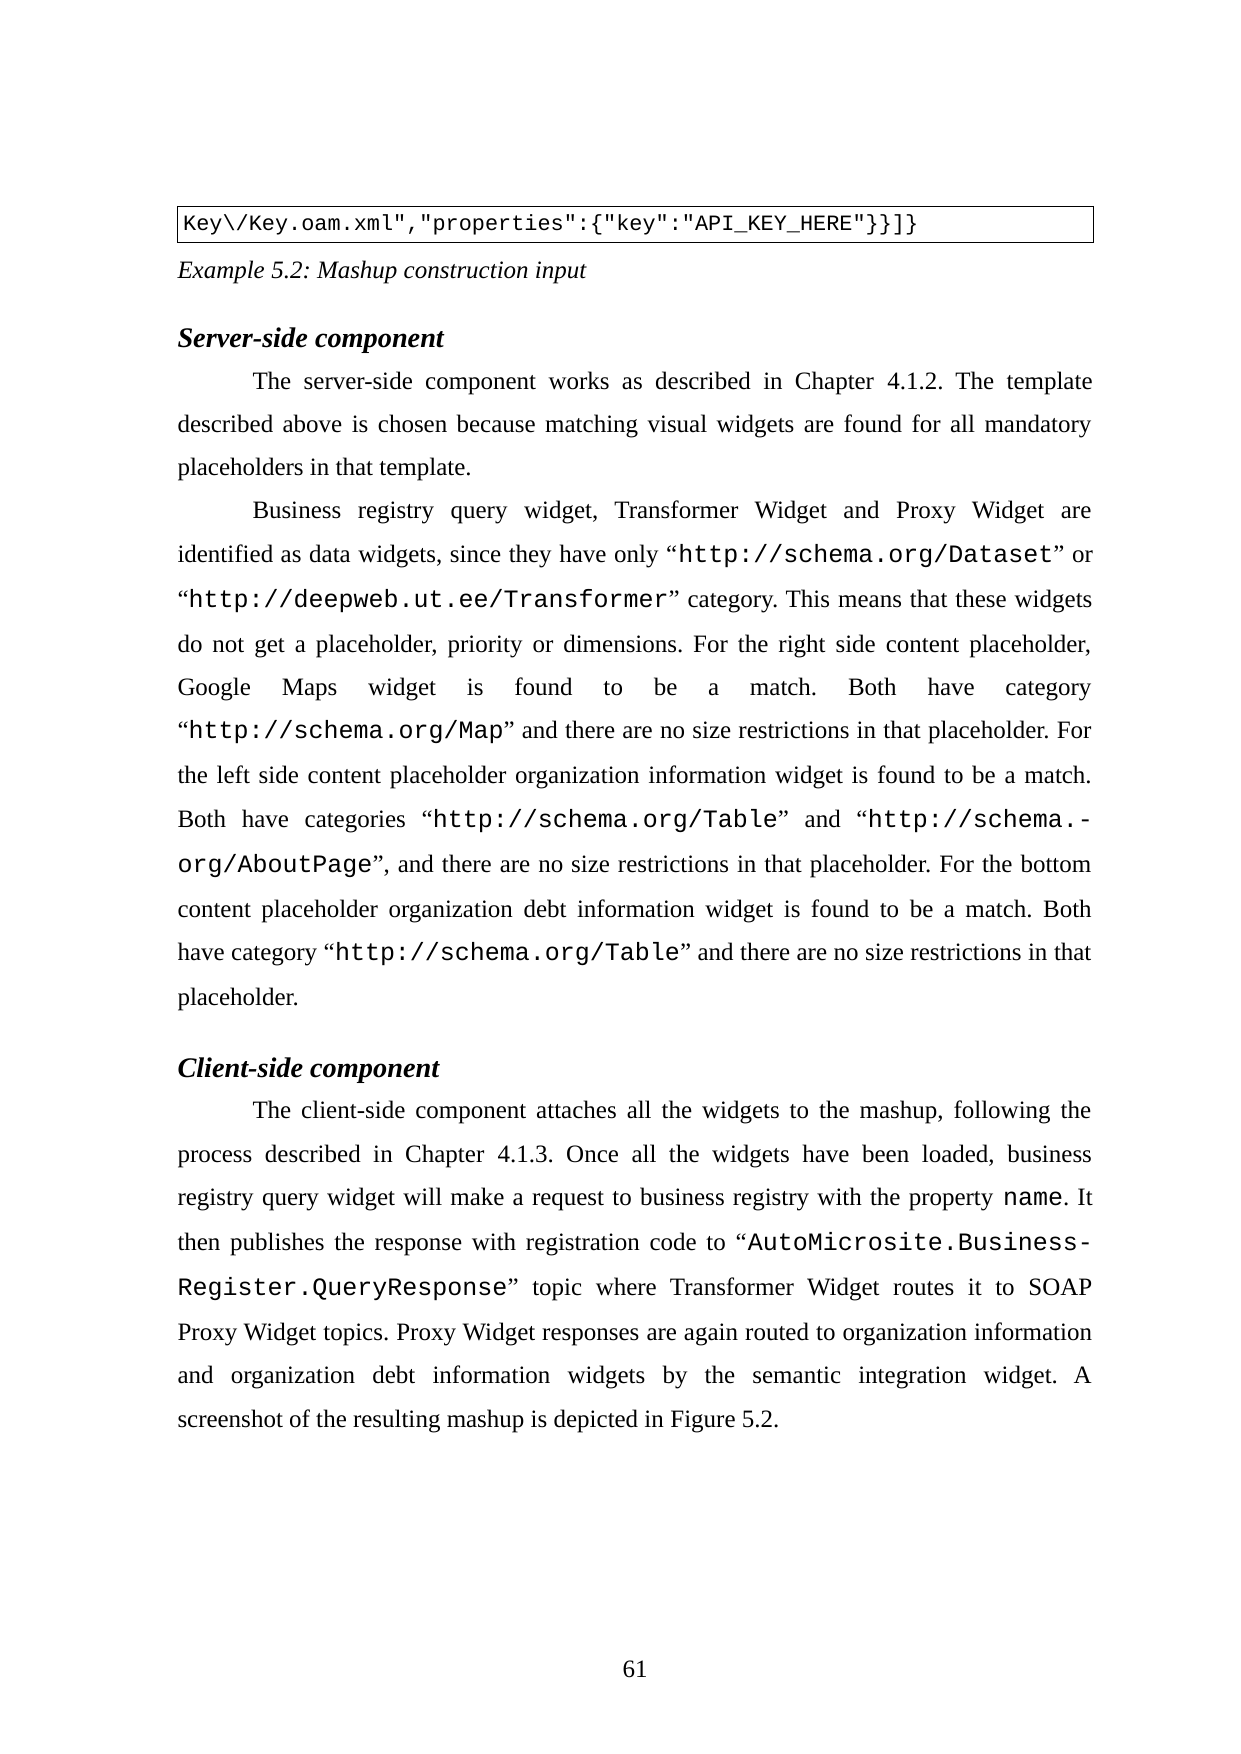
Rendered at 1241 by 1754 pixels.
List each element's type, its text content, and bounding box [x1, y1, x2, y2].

text The client-side component attaches all the widgets to the mashup, following the process described in Chapter 4.1.3. Once all the widgets have been loaded, business registry query widget will make a request to business registry with the property name. It then publishes the response with registration code to “AutoMicrosite.Business-Register.QueryResponse” topic where Transformer Widget routes it to SOAP Proxy Widget topics. Proxy Widget responses are again routed to organization information and organization debt information widgets by the semantic integration widget. A screenshot of the resulting mashup is depicted in Figure 6.2. [177, 1096, 1093, 1432]
subtitle Server-side component [177, 321, 1093, 354]
subtitle Client-side component [177, 1051, 1093, 1083]
text Business registry query widget, Transformer Widget and Proxy Widget are identified as data widgets, since they have only “http://schema.org/Dataset” or “http://deepweb.ut.ee/Transformer” category. This means that these widgets do not get a placeholder, priority or dimensions. For the right side content placeholder, Google Maps widget is found to be a match. Both have category “http://schema.org/Map” and there are no size restrictions in that placeholder. For the left side content placeholder organization information widget is found to be a match. Both have categories “http://schema.org/Table” and “http://schema.-org/AboutPage”, and there are no size restrictions in that placeholder. For the bottom content placeholder organization debt information widget is found to be a match. Both have category “http://schema.org/Table” and there are no size restrictions in that placeholder. [177, 496, 1093, 1011]
table_header Key\/Key.oam.xml","properties":{"key":"API_KEY_HERE"}}]} [178, 207, 1093, 242]
text Example 6.2: Mashup construction input [177, 255, 1093, 283]
